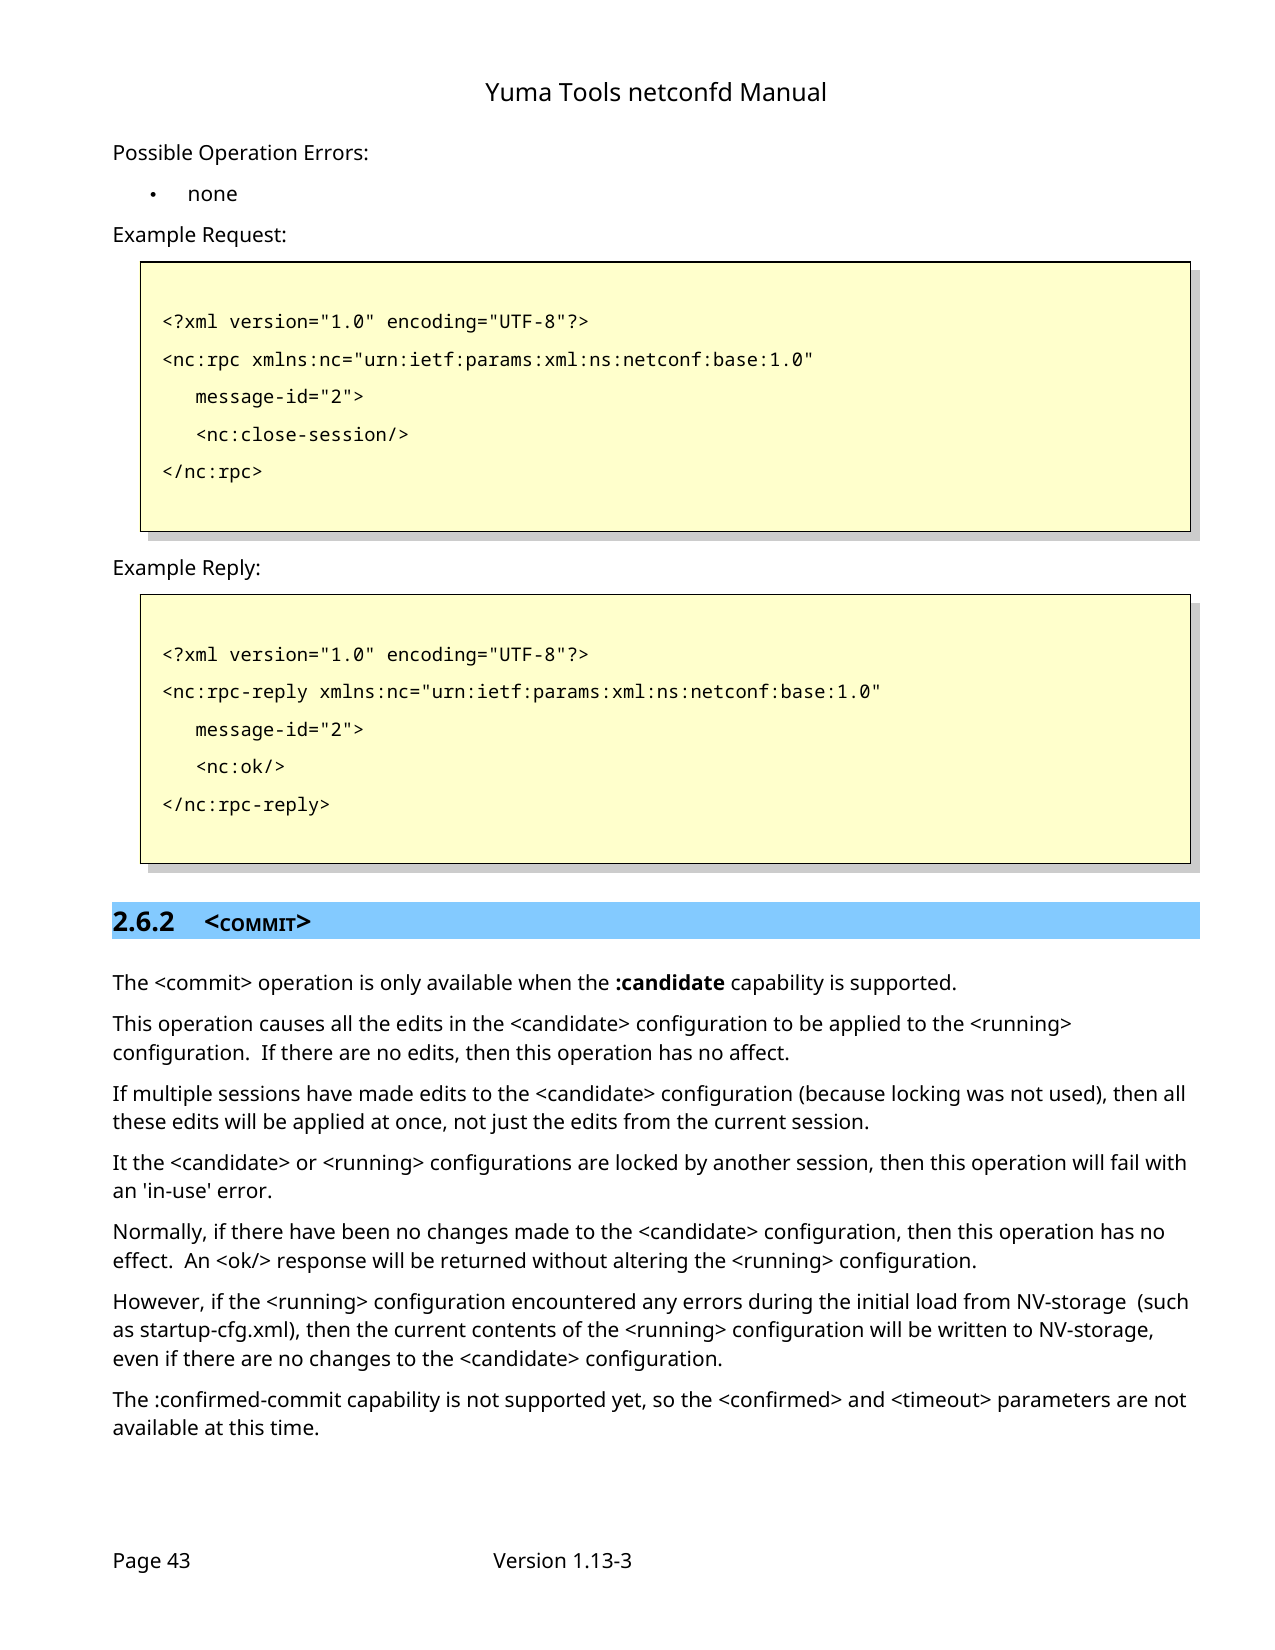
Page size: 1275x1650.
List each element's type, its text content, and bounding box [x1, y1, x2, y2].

text Example Reply: [112, 553, 1200, 581]
text <?xml version="1.0" encoding="UTF-8"?> [141, 299, 1190, 334]
text Example Request: [112, 220, 1200, 249]
text <nc:ok/> [141, 744, 1190, 779]
text Normally, if there have been no changes made to the <candidate> configuration, then this operation has no effect. An <ok/> response will be returned without altering the <running> configuration. [112, 1217, 1200, 1274]
text However, if the <running> configuration encountered any errors during the initial load from NV-storage (such as startup-cfg.xml), then the current contents of the <running> configuration will be written to NV-storage, even if there are no changes to the <candidate> configuration. [112, 1287, 1200, 1372]
text message-id="2"> [141, 706, 1190, 742]
text <nc:rpc xmlns:nc="urn:ietf:params:xml:ns:netconf:base:1.0" [141, 336, 1190, 372]
text The :confirmed-commit capability is not supported yet, so the <confirmed> and <timeout> parameters are not available at this time. [112, 1385, 1200, 1442]
text message-id="2"> [141, 374, 1190, 409]
text <nc:rpc-reply xmlns:nc="urn:ietf:params:xml:ns:netconf:base:1.0" [141, 669, 1190, 704]
text This operation causes all the edits in the <candidate> configuration to be applied to the <running> configuration. If there are no edits, then this operation has no affect. [112, 1009, 1200, 1066]
text <?xml version="1.0" encoding="UTF-8"?> [141, 631, 1190, 667]
text It the <candidate> or <running> configurations are locked by another session, then this operation will fail with an 'in-use' error. [112, 1148, 1200, 1205]
text </nc:rpc-reply> [141, 781, 1190, 817]
list none [150, 179, 1200, 208]
text <nc:close-session/> [141, 411, 1190, 447]
text </nc:rpc> [141, 449, 1190, 484]
text Possible Operation Errors: [112, 138, 1200, 167]
text If multiple sessions have made edits to the <candidate> configuration (because locking was not used), then all these edits will be applied at once, not just the edits from the current session. [112, 1079, 1200, 1136]
subtitle <commit> [112, 902, 1200, 939]
text The <commit> operation is only available when the :candidate capability is supported. [112, 968, 1200, 997]
